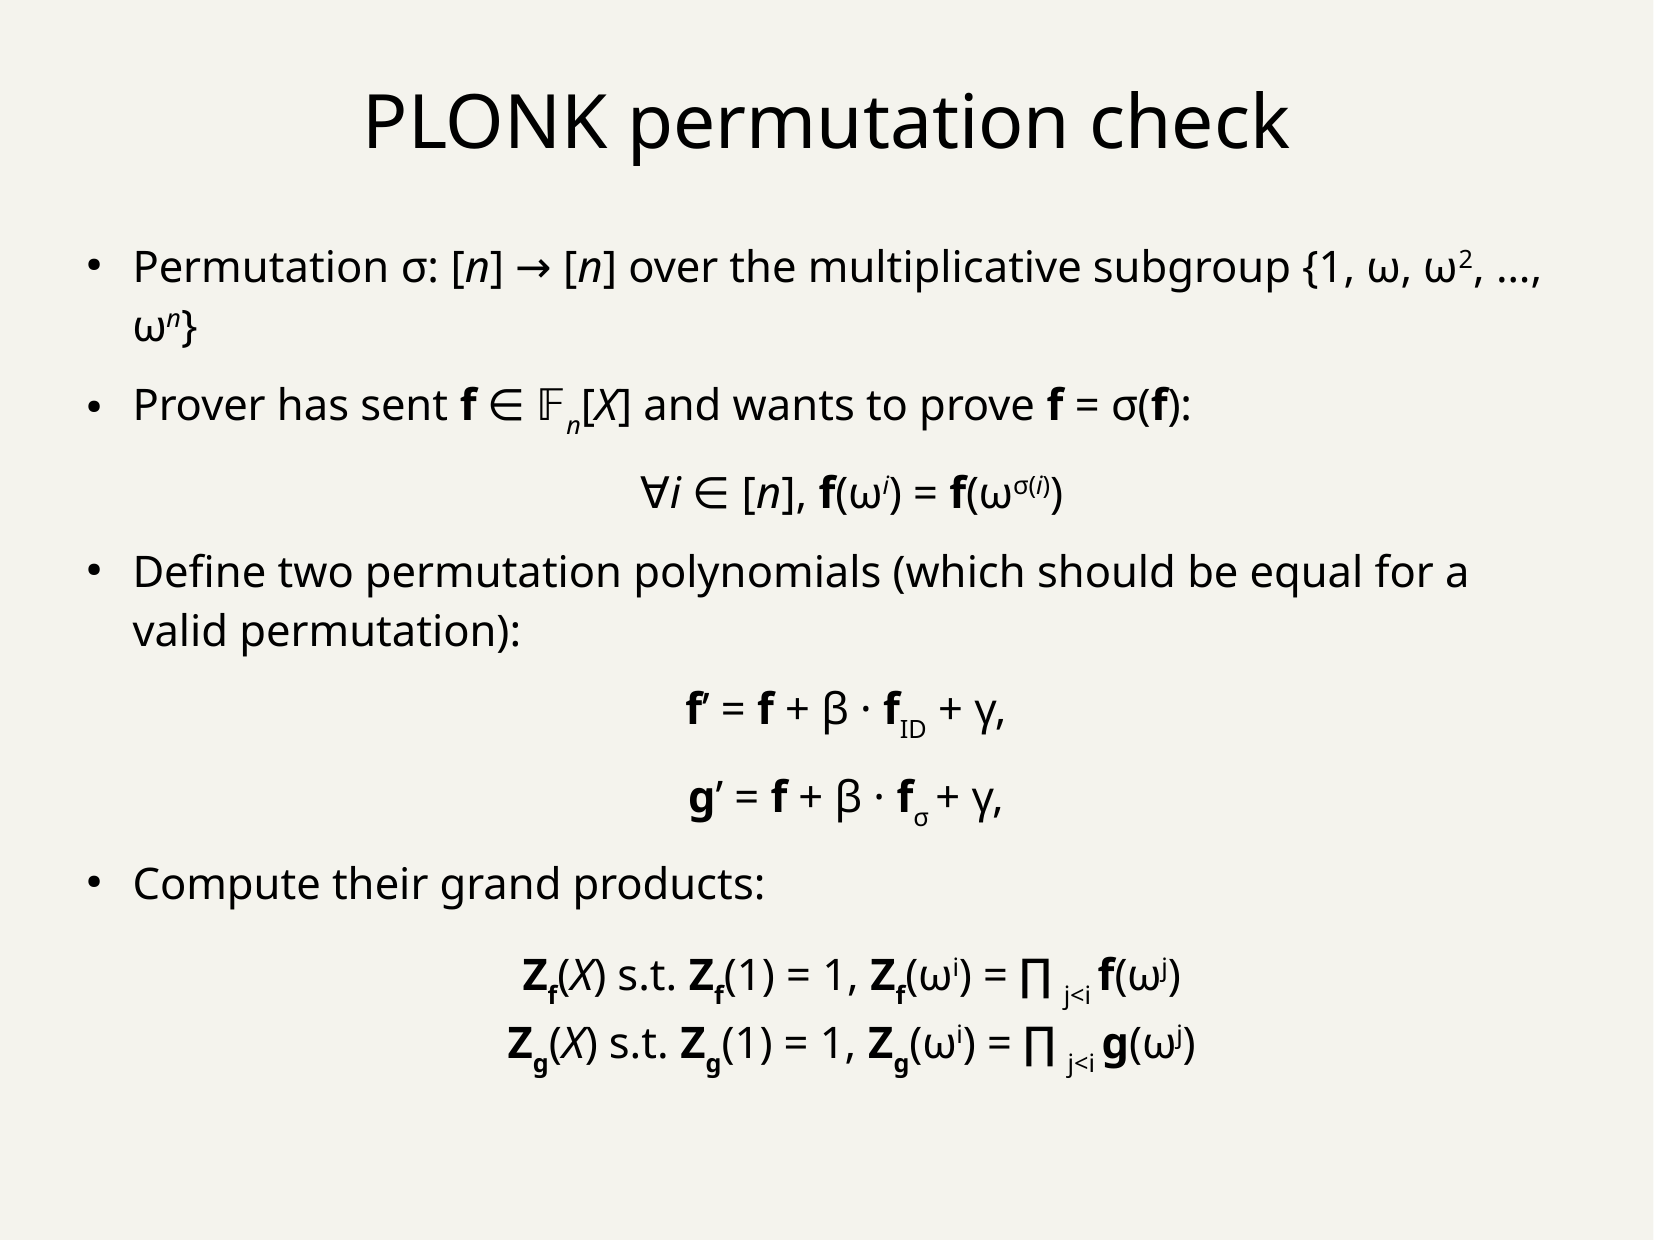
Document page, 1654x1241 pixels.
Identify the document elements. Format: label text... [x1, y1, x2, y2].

title PLONK permutation check [82, 49, 1571, 189]
list Permutation σ: [n] → [n] over the multiplicative subgroup {1, ω, ω2, …, ωn} Prover has sent f ∈ 𝔽n[X] and wants to prove f = σ(f): ∀i ∈ [n], f(ωi) = f(ωσ(i)) Define two permutation polynomials (which should be equal for a valid permutation): f’ = f + β · fID + γ, g’ = f + β · fσ + γ, Compute their grand products: Zf(X) s.t. Zf(1) = 1, Zf(ωi) = ∏ j<i f(ωj) Zg(X) s.t. Zg(1) = 1, Zg(ωi) = ∏ j<i g(ωj) [70, 236, 1571, 1087]
